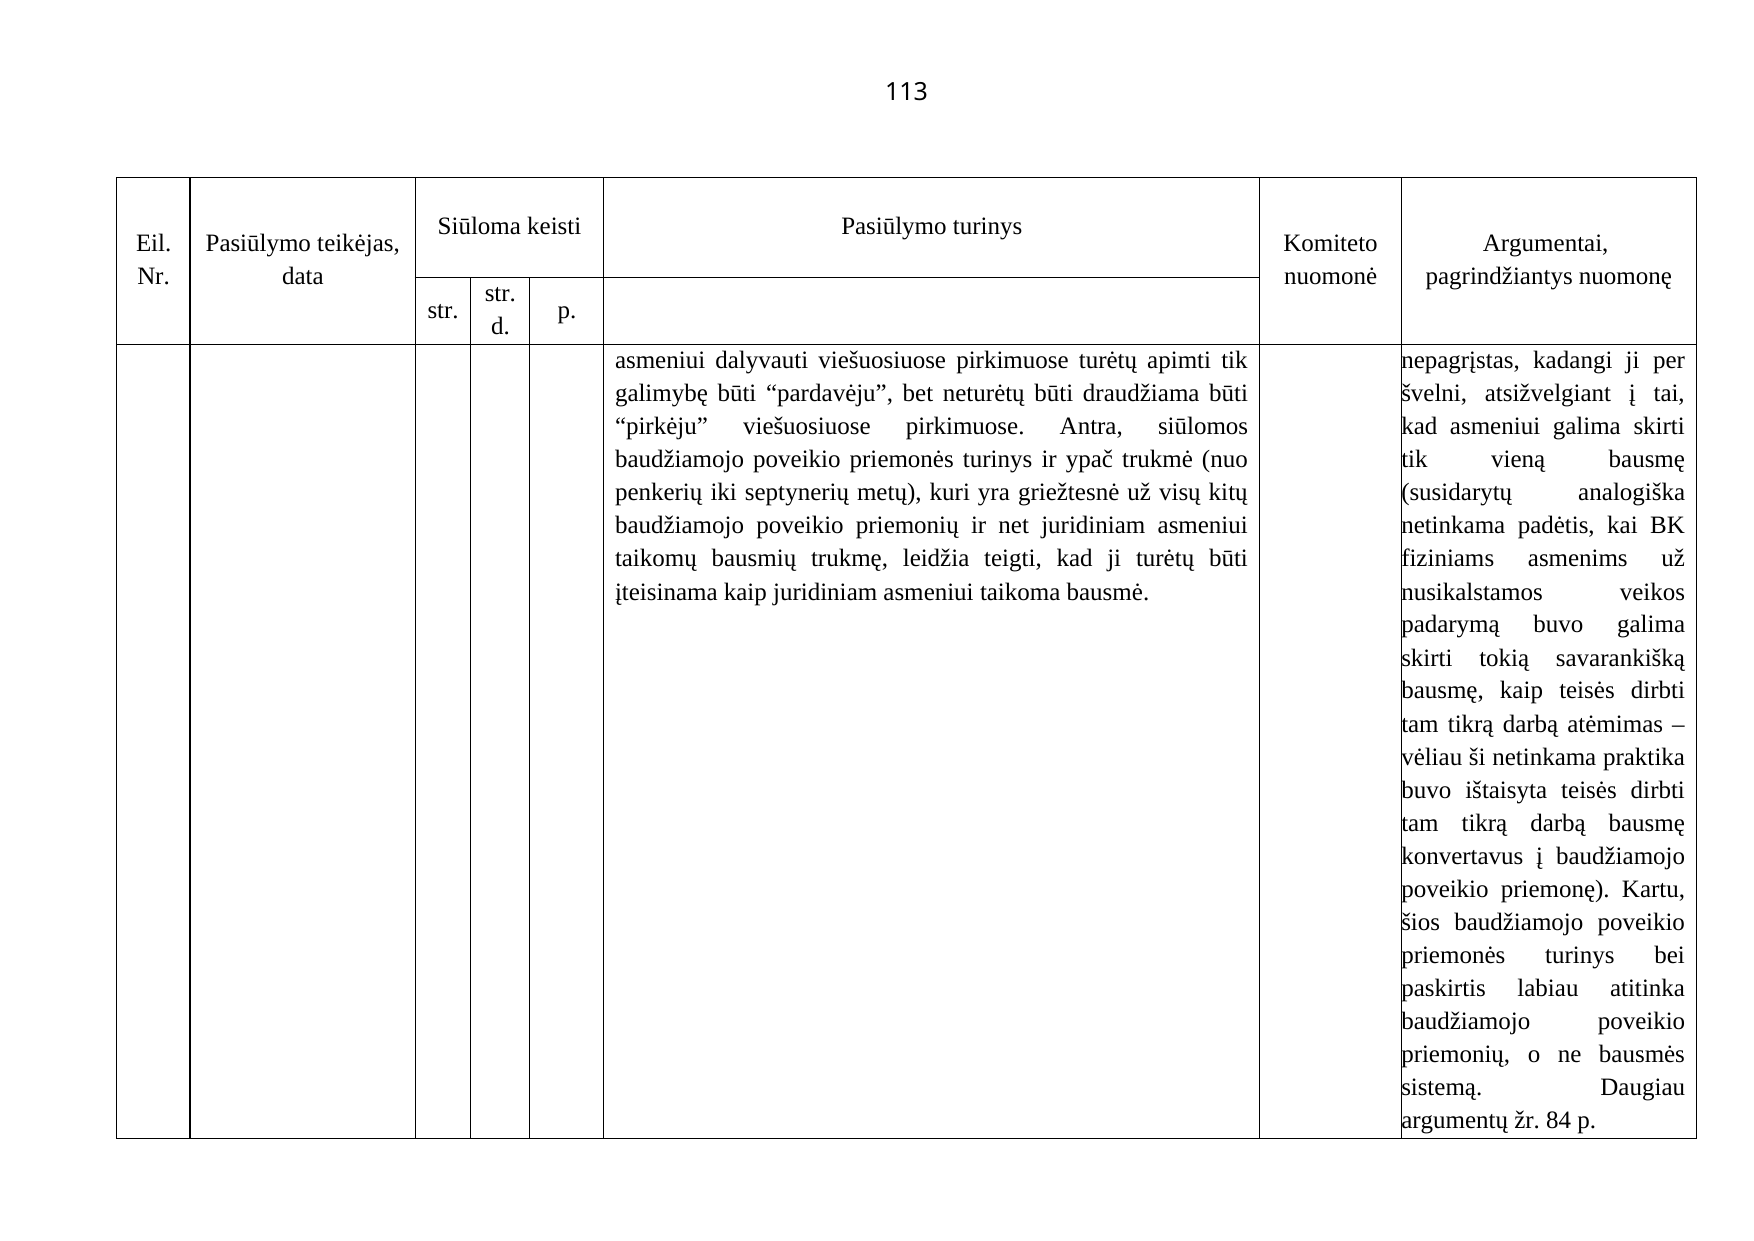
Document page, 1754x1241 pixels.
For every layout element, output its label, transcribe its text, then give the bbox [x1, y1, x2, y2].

table_cell str. [416, 278, 470, 344]
table_header Argumentai, pagrindžiantys nuomonę [1402, 178, 1696, 344]
table_cell [117, 345, 189, 1138]
table_cell str. d. [471, 278, 529, 344]
table_cell nepagrįstas, kadangi ji per švelni, atsižvelgiant į tai, kad asmeniui galima skirti tik vieną bausmę (susidarytų analogiška netinkama padėtis, kai BK fiziniams asmenims už nusikalstamos veikos padarymą buvo galima skirti tokią savarankišką bausmę, kaip teisės dirbti tam tikrą darbą atėmimas – vėliau ši netinkama praktika buvo ištaisyta teisės dirbti tam tikrą darbą bausmę konvertavus į baudžiamojo poveikio priemonę). Kartu, šios baudžiamojo poveikio priemonės turinys bei paskirtis labiau atitinka baudžiamojo poveikio priemonių, o ne bausmės sistemą. Daugiau argumentų žr. 84 p. [1402, 345, 1696, 1138]
table_header Pasiūlymo teikėjas, data [191, 178, 415, 344]
table_cell p. [530, 278, 603, 344]
table_cell [416, 345, 470, 1138]
table_cell [1260, 345, 1401, 1138]
table_header Pasiūlymo turinys [604, 178, 1259, 277]
table_cell [604, 278, 1259, 344]
table_header Eil. Nr. [117, 178, 189, 344]
table_cell [530, 345, 603, 1138]
table_cell [471, 345, 529, 1138]
table_header Siūloma keisti [416, 178, 603, 277]
table_cell [191, 345, 415, 1138]
table_cell asmeniui dalyvauti viešuosiuose pirkimuose turėtų apimti tik galimybę būti “pardavėju”, bet neturėtų būti draudžiama būti “pirkėju” viešuosiuose pirkimuose. Antra, siūlomos baudžiamojo poveikio priemonės turinys ir ypač trukmė (nuo penkerių iki septynerių metų), kuri yra griežtesnė už visų kitų baudžiamojo poveikio priemonių ir net juridiniam asmeniui taikomų bausmių trukmę, leidžia teigti, kad ji turėtų būti įteisinama kaip juridiniam asmeniui taikoma bausmė. [604, 345, 1259, 1138]
table_header Komiteto nuomonė [1260, 178, 1401, 344]
